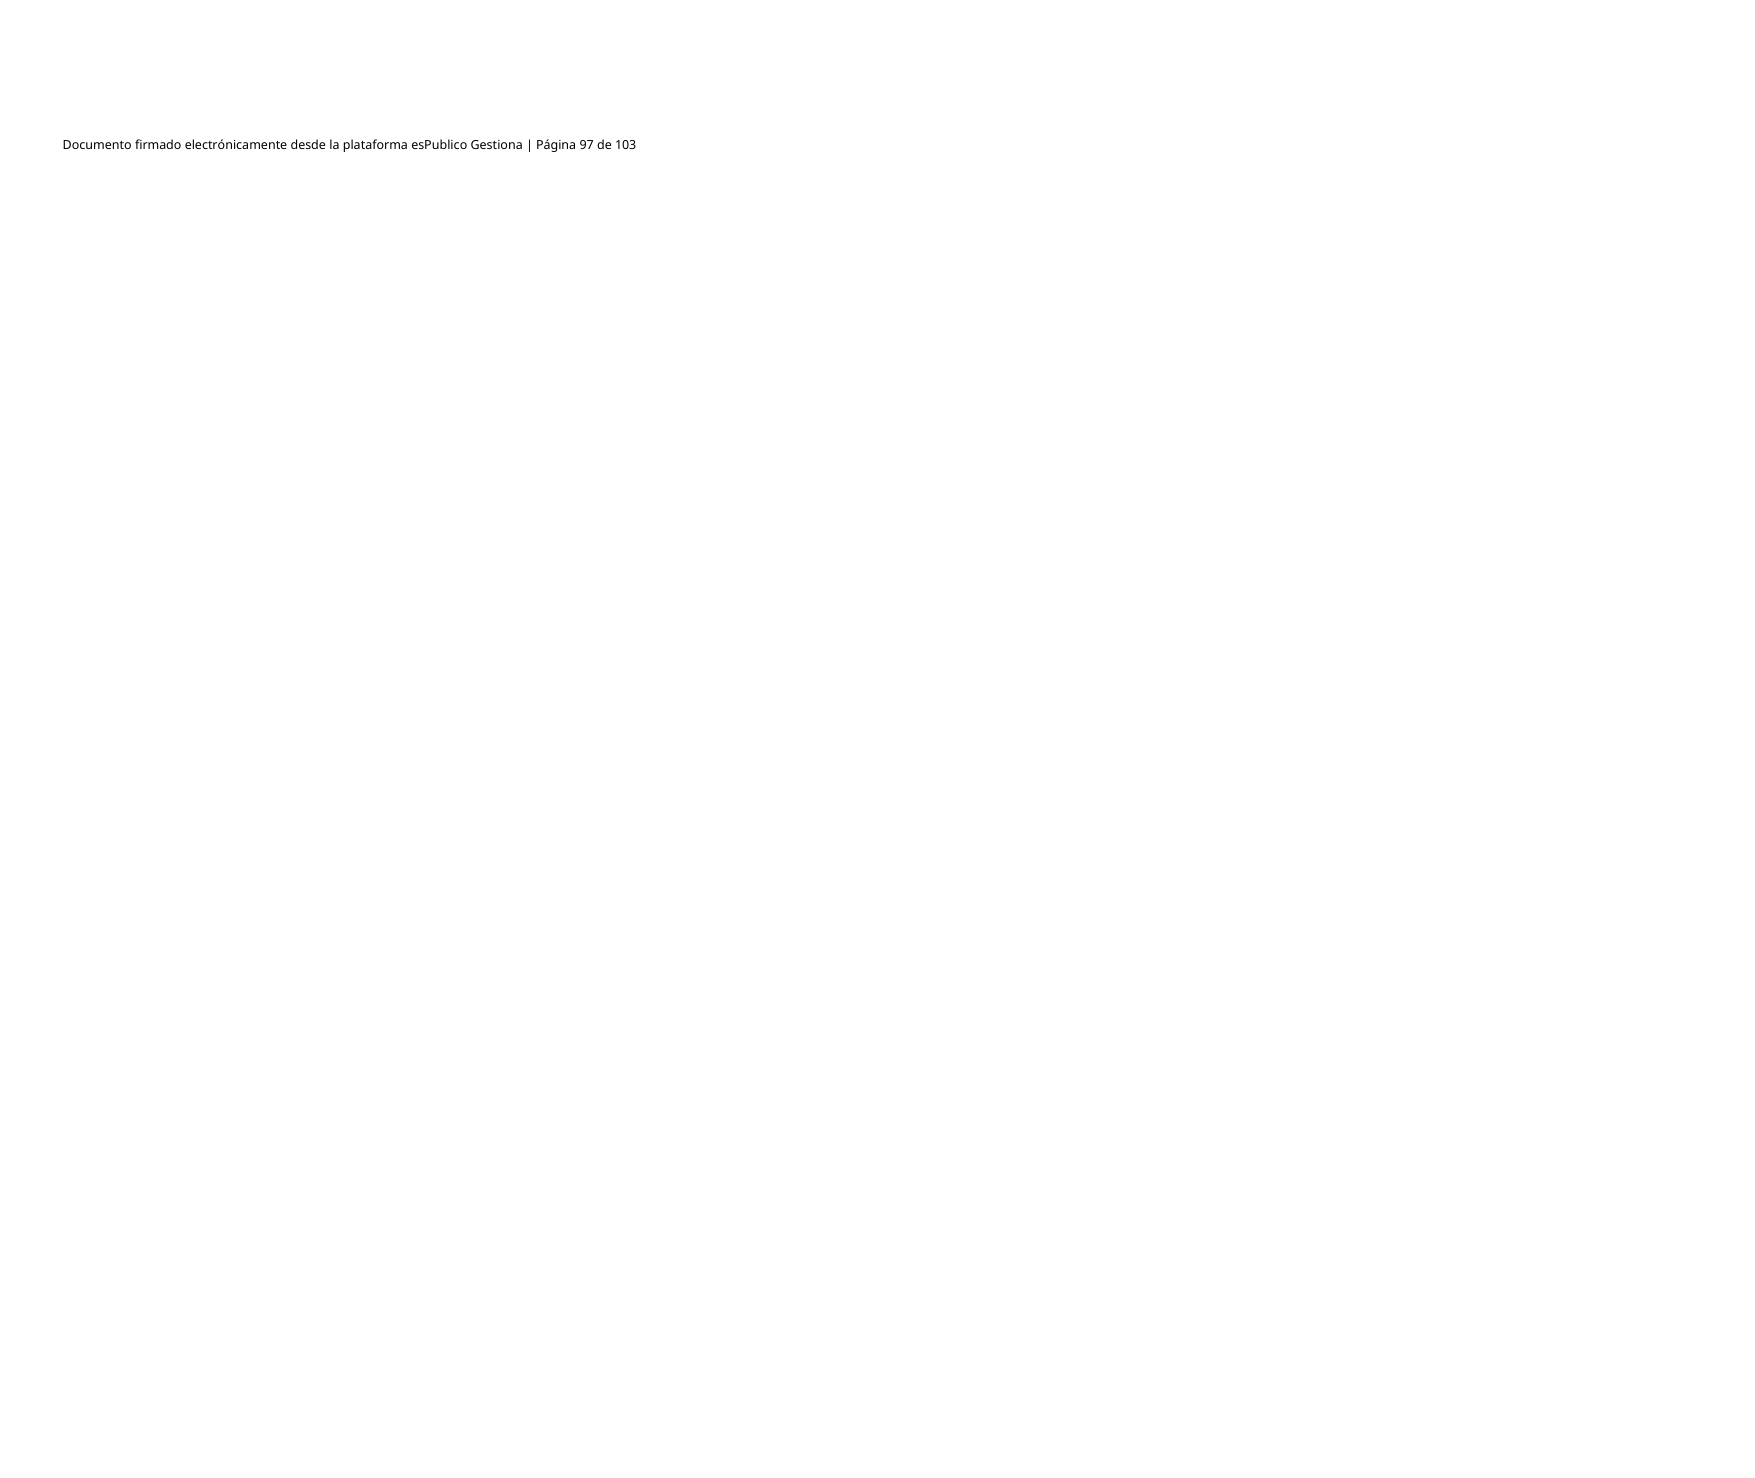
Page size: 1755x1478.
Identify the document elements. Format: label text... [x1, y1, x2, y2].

text Documento firmado electrónicamente desde la plataforma esPublico Gestiona | Página 97 de 103 [62, 137, 705, 152]
